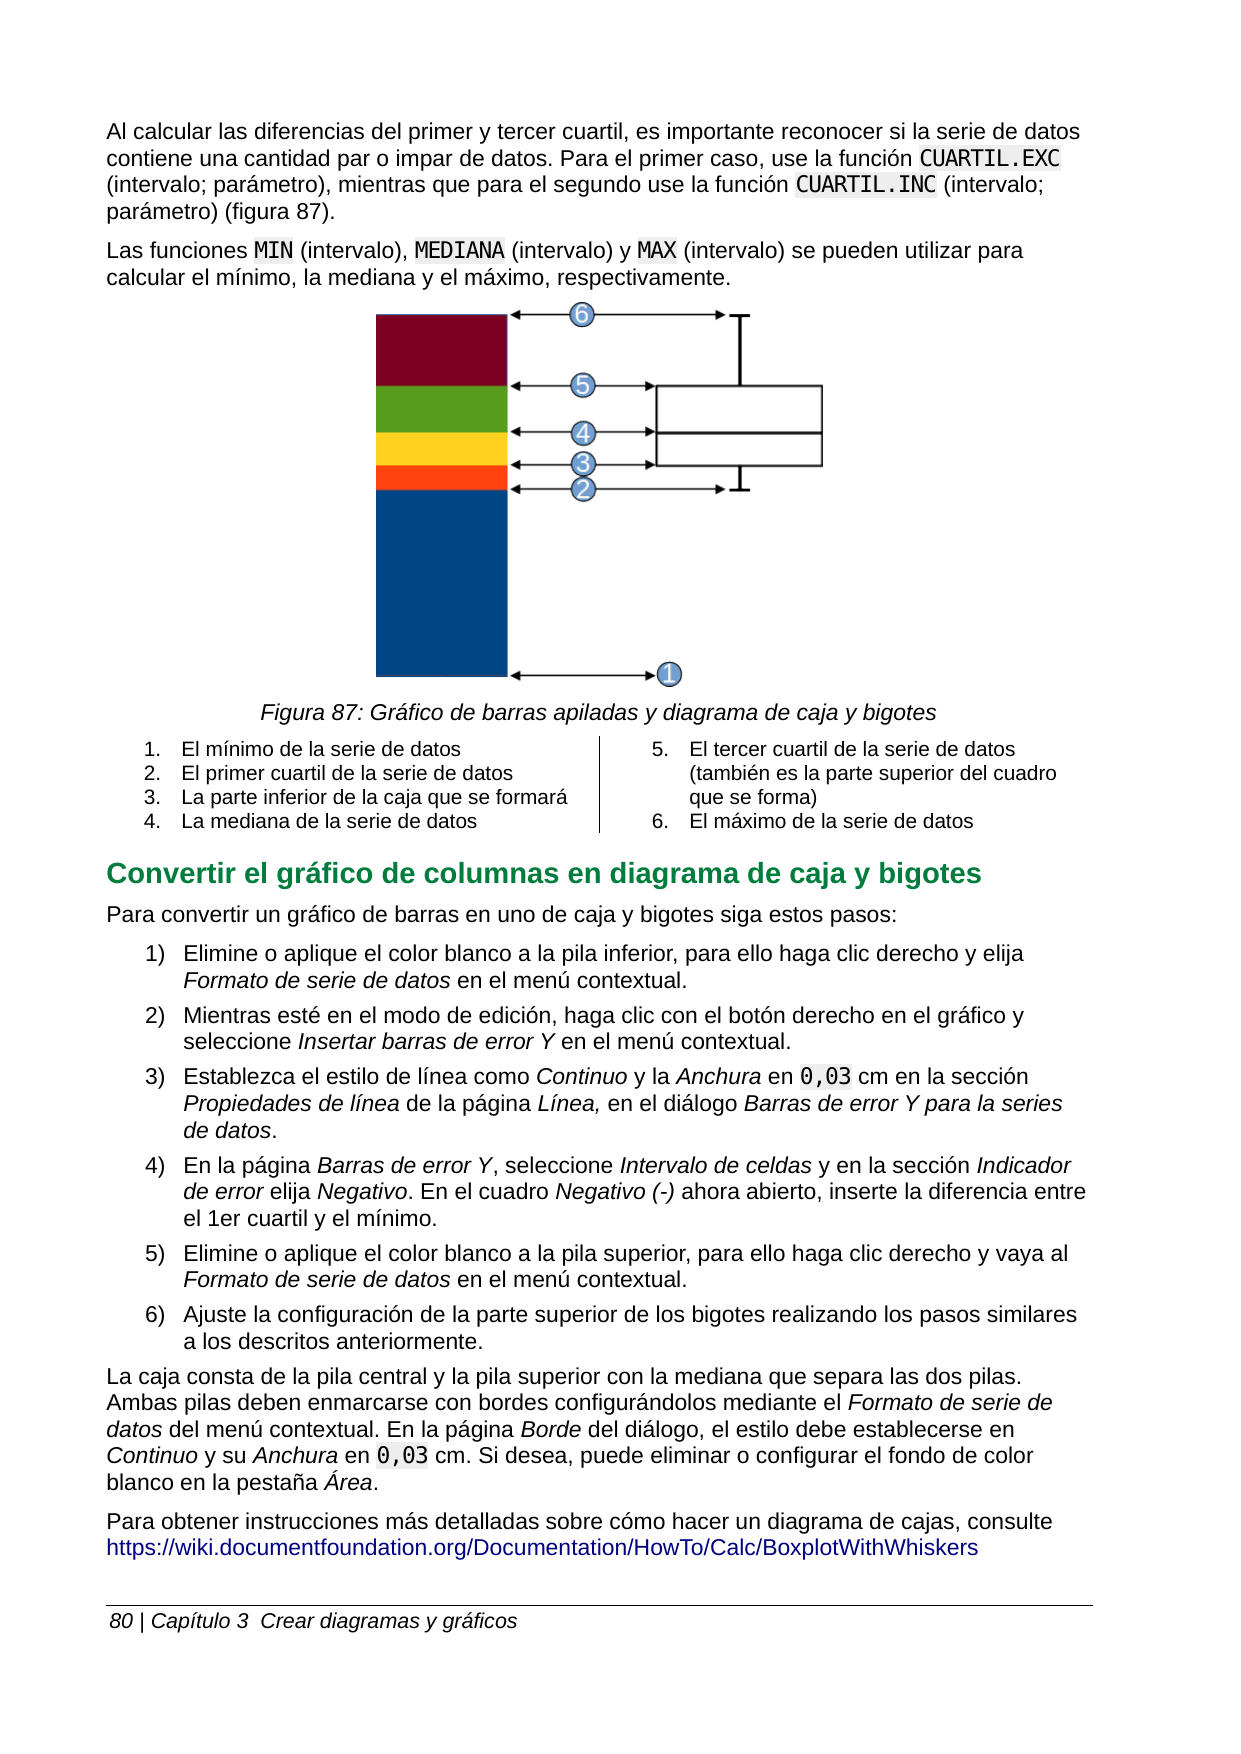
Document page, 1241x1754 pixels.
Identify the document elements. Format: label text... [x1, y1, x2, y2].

list El tercer cuartil de la serie de datos (también es la parte superior del cuadro que se forma) [652, 737, 1093, 808]
text Las funciones MIN (intervalo), MEDIANA (intervalo) y MAX (intervalo) se pueden utilizar para calcular el mínimo, la mediana y el máximo, respectivamente. [106, 237, 1093, 290]
list Ajuste la configuración de la parte superior de los bigotes realizando los pasos similares a los descritos anteriormente. [165, 1301, 1093, 1354]
list La mediana de la serie de datos [144, 808, 585, 832]
list El mínimo de la serie de datos [144, 737, 585, 761]
list Elimine o aplique el color blanco a la pila inferior, para ello haga clic derecho y elija Formato de serie de datos en el menú contextual. [165, 940, 1093, 993]
list Elimine o aplique el color blanco a la pila superior, para ello haga clic derecho y vaya al Formato de serie de datos en el menú contextual. [165, 1240, 1093, 1292]
text Al calcular las diferencias del primer y tercer cuartil, es importante reconocer si la serie de datos contiene una cantidad par o impar de datos. Para el primer caso, use la función CUARTIL.EXC (intervalo; parámetro), mientras que para el segundo use la función CUARTIL.INC (intervalo; parámetro) (figura 87). [106, 118, 1093, 224]
text Para convertir un gráfico de barras en uno de caja y bigotes siga estos pasos: [106, 901, 1093, 928]
picture [376, 302, 823, 687]
text La caja consta de la pila central y la pila superior con la mediana que separa las dos pilas. Ambas pilas deben enmarcarse con bordes configurándolos mediante el Formato de serie de datos del menú contextual. En la página Borde del diálogo, el estilo debe establecerse en Continuo y su Anchura en 0,03 cm. Si desea, puede eliminar o configurar el fondo de color blanco en la pestaña Área. [106, 1363, 1093, 1495]
list Mientras esté en el modo de edición, haga clic con el botón derecho en el gráfico y seleccione Insertar barras de error Y en el menú contextual. [165, 1002, 1093, 1054]
list Establezca el estilo de línea como Continuo y la Anchura en 0,03 cm en la sección Propiedades de línea de la página Línea, en el diálogo Barras de error Y para la series de datos. [165, 1063, 1093, 1143]
text Figura 87: Gráfico de barras apiladas y diagrama de caja y bigotes [260, 698, 939, 725]
list El máximo de la serie de datos [652, 808, 1093, 832]
list En la página Barras de error Y, seleccione Intervalo de celdas y en la sección Indicador de error elija Negativo. En el cuadro Negativo (-) ahora abierto, inserte la diferencia entre el 1er cuartil y el mínimo. [165, 1152, 1093, 1231]
subtitle Convertir el gráfico de columnas en diagrama de caja y bigotes [106, 856, 1093, 889]
text Para obtener instrucciones más detalladas sobre cómo hacer un diagrama de cajas, consulte https://wiki.documentfoundation.org/Documentation/HowTo/Calc/BoxplotWithWhiskers [106, 1508, 1093, 1560]
list La parte inferior de la caja que se formará [144, 784, 585, 808]
list El primer cuartil de la serie de datos [144, 761, 585, 784]
